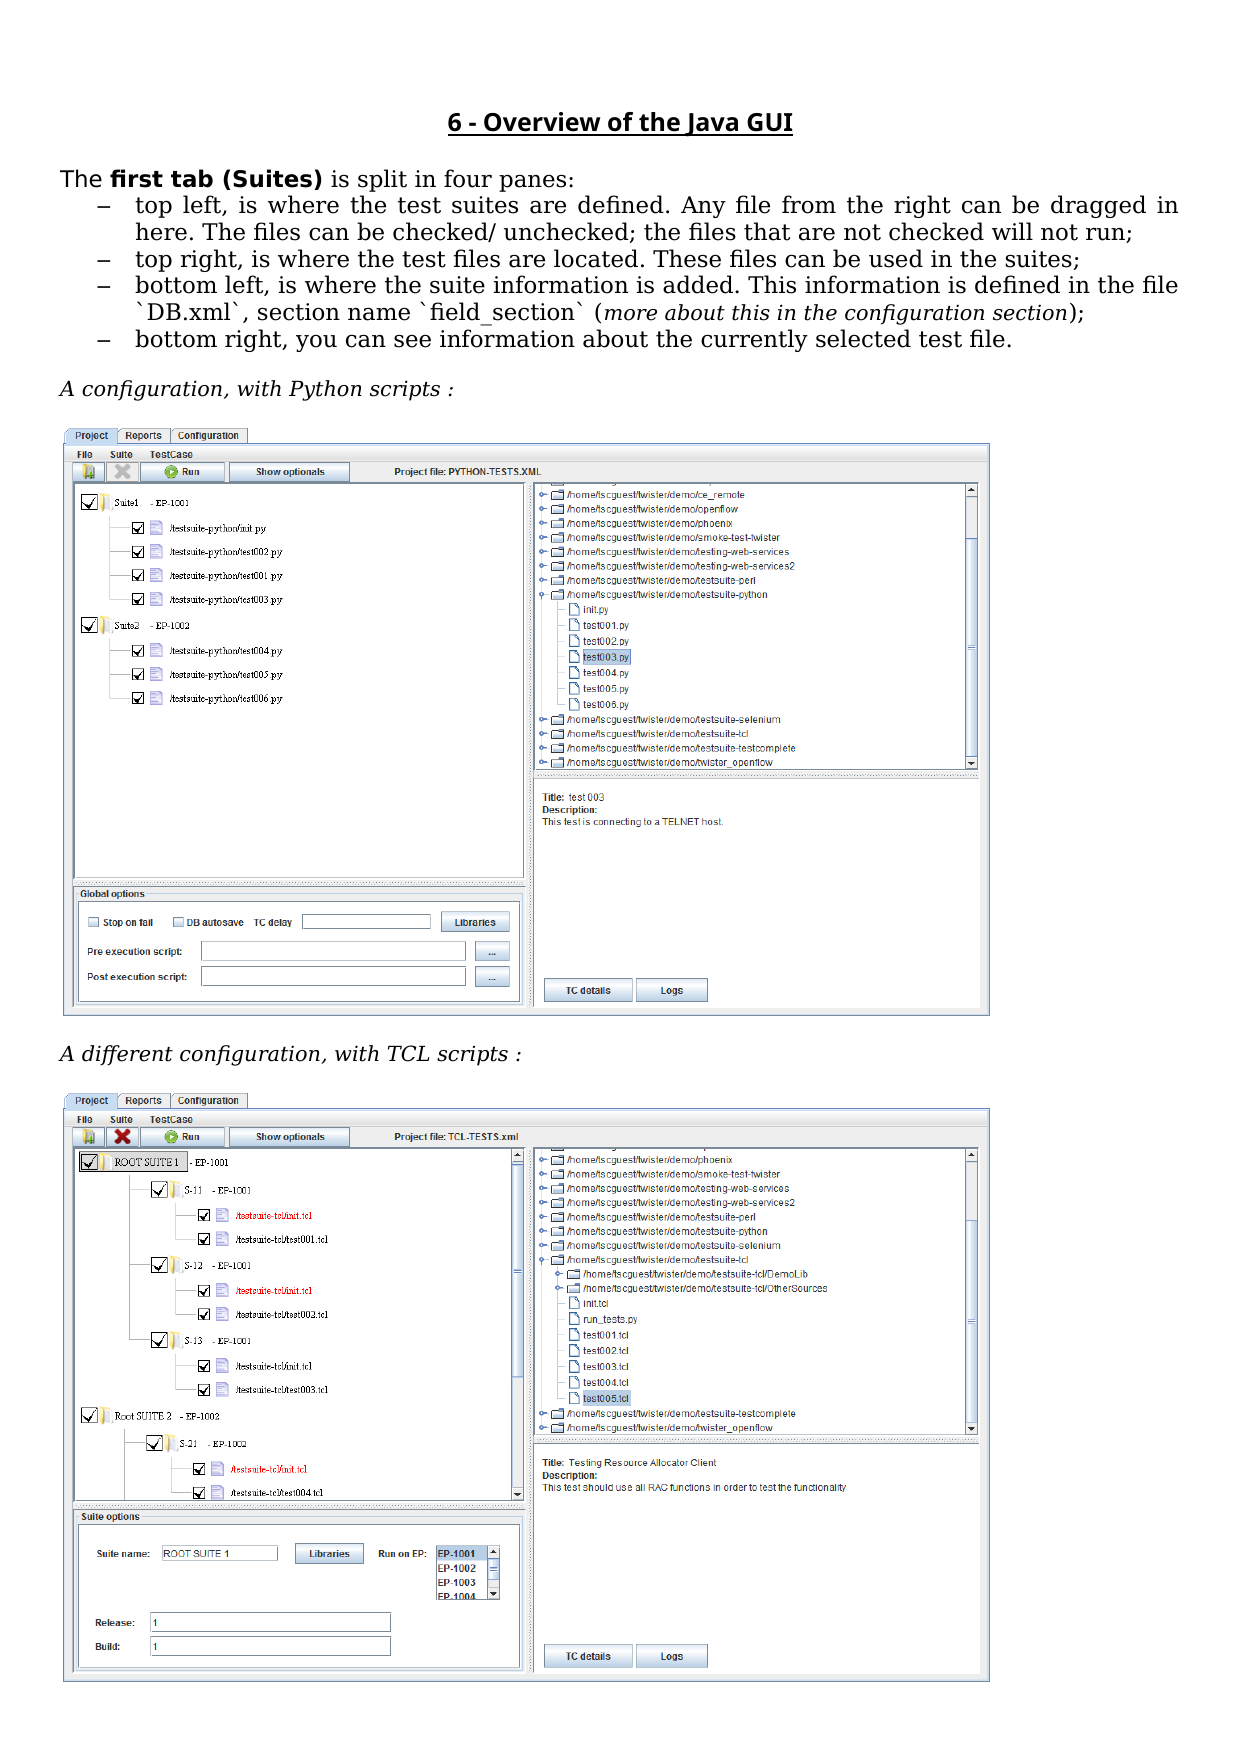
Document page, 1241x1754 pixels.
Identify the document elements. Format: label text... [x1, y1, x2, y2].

picture [60, 425, 990, 1018]
list bottom left, is where the suite information is added. This information is defined in the file `DB.xml`, section name `field_section` (more about this in the configuration section); [97, 272, 1181, 326]
text 6 - Overview of the Java GUI [60, 105, 1181, 139]
list top left, is where the test suites are defined. Any file from the right can be dragged in here. The files can be checked/ unchecked; the files that are not checked will not run; [97, 192, 1181, 246]
picture [60, 1090, 990, 1683]
text A configuration, with Python scripts : [60, 377, 1181, 401]
text A different configuration, with TCL scripts : [60, 1042, 1181, 1066]
text The first tab (Suites) is split in four panes: [60, 166, 1181, 192]
list bottom right, you can see information about the currently selected test file. [97, 326, 1181, 352]
list top right, is where the test files are located. These files can be used in the suites; [97, 246, 1181, 272]
